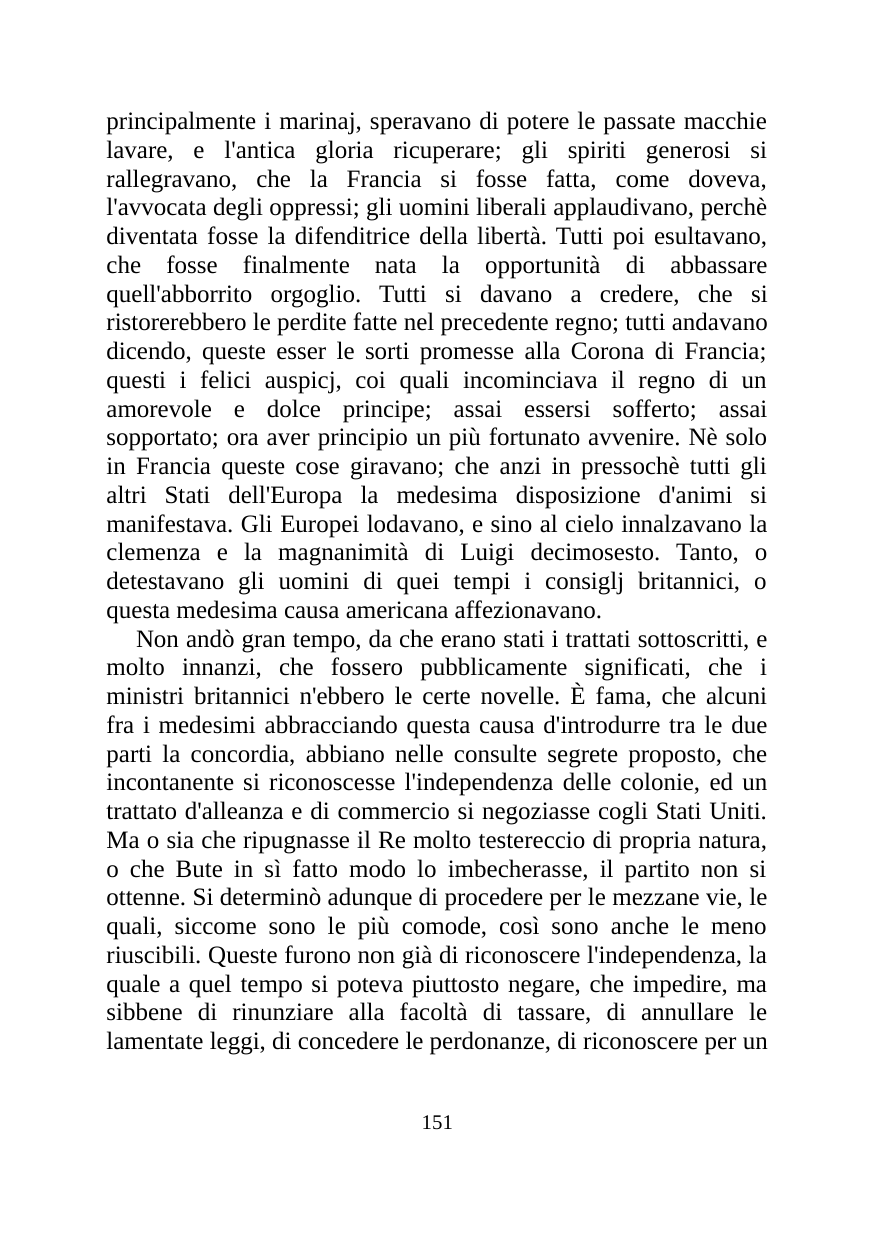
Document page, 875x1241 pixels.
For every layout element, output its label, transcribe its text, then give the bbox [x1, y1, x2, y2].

text principalmente i marinaj, speravano di potere le passate macchie lavare, e l'antica gloria ricuperare; gli spiriti generosi si rallegravano, che la Francia si fosse fatta, come doveva, l'avvocata degli oppressi; gli uomini liberali applaudivano, perchè diventata fosse la difenditrice della libertà. Tutti poi esultavano, che fosse finalmente nata la opportunità di abbassare quell'abborrito orgoglio. Tutti si davano a credere, che si ristorerebbero le perdite fatte nel precedente regno; tutti andavano dicendo, queste esser le sorti promesse alla Corona di Francia; questi i felici auspicj, coi quali incominciava il regno di un amorevole e dolce principe; assai essersi sofferto; assai sopportato; ora aver principio un più fortunato avvenire. Nè solo in Francia queste cose giravano; che anzi in pressochè tutti gli altri Stati dell'Europa la medesima disposizione d'animi si manifestava. Gli Europei lodavano, e sino al cielo innalzavano la clemenza e la magnanimità di Luigi decimosesto. Tanto, o detestavano gli uomini di quei tempi i consiglj britannici, o questa medesima causa americana affezionavano. [106, 106, 768, 624]
text Non andò gran tempo, da che erano stati i trattati sottoscritti, e molto innanzi, che fossero pubblicamente significati, che i ministri britannici n'ebbero le certe novelle. È fama, che alcuni fra i medesimi abbracciando questa causa d'introdurre tra le due parti la concordia, abbiano nelle consulte segrete proposto, che incontanente si riconoscesse l'independenza delle colonie, ed un trattato d'alleanza e di commercio si negoziasse cogli Stati Uniti. Ma o sia che ripugnasse il Re molto testereccio di propria natura, o che Bute in sì fatto modo lo imbecherasse, il partito non si ottenne. Si determinò adunque di procedere per le mezzane vie, le quali, siccome sono le più comode, così sono anche le meno riuscibili. Queste furono non già di riconoscere l'independenza, la quale a quel tempo si poteva piuttosto negare, che impedire, ma sibbene di rinunziare alla facoltà di tassare, di annullare le lamentate leggi, di concedere le perdonanze, di riconoscere per un [106, 624, 768, 1055]
